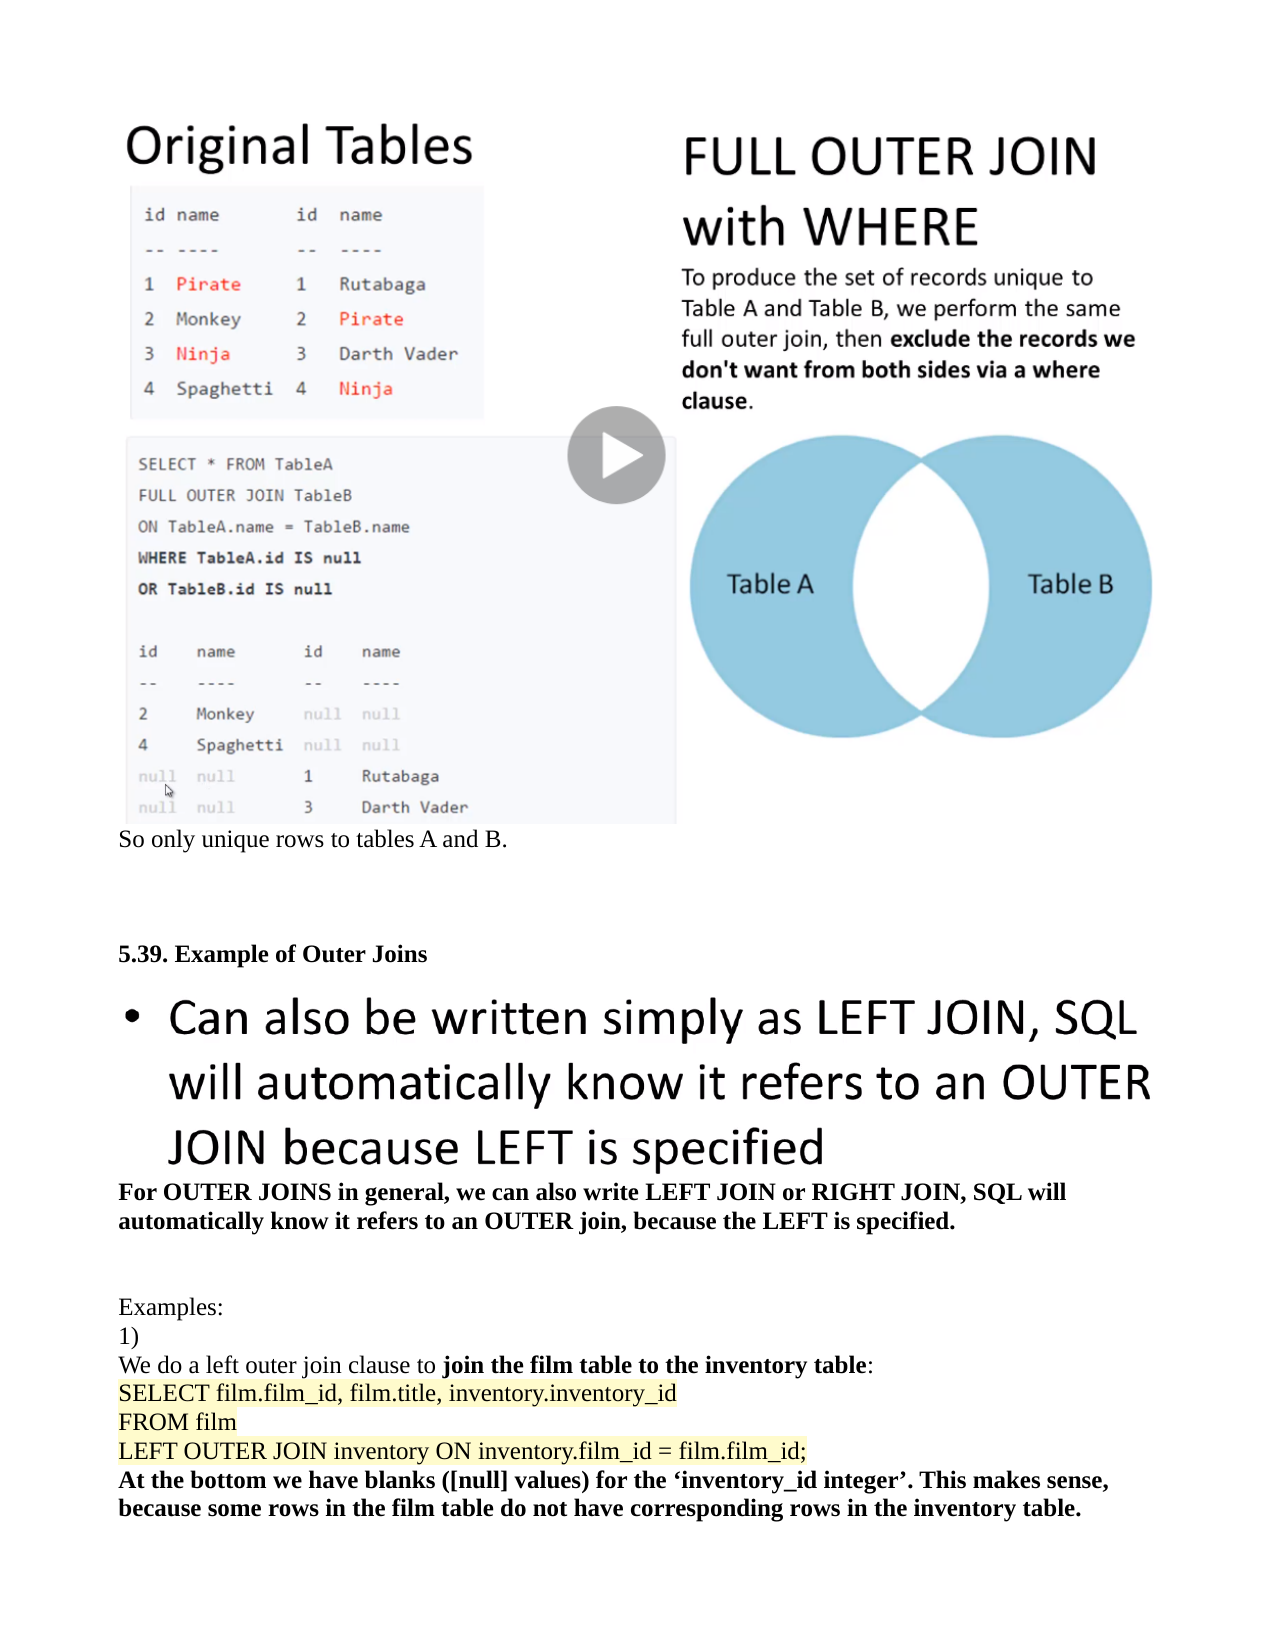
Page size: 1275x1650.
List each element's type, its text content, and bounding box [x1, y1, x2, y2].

text 5.39. Example of Outer Joins [118, 939, 1157, 968]
text At the bottom we have blanks ([null] values) for the ‘inventory_id integer’. This makes sense, because some rows in the film table do not have corresponding rows in the inventory table. [118, 1465, 1157, 1522]
text We do a left outer join clause to join the film table to the inventory table: [118, 1350, 1157, 1378]
text So only unique rows to tables A and B. [118, 824, 1157, 853]
picture [118, 996, 1157, 1178]
text SELECT film.film_id, film.title, inventory.inventory_id [118, 1378, 1157, 1407]
text LEFT OUTER JOIN inventory ON inventory.film_id = film.film_id; [118, 1436, 1157, 1465]
text Examples: [118, 1292, 1157, 1321]
picture [118, 118, 1157, 824]
text For OUTER JOINS in general, we can also write LEFT JOIN or RIGHT JOIN, SQL will automatically know it refers to an OUTER join, because the LEFT is specified. [118, 1178, 1157, 1235]
text 1) [118, 1321, 1157, 1350]
text FROM film [118, 1407, 1157, 1436]
